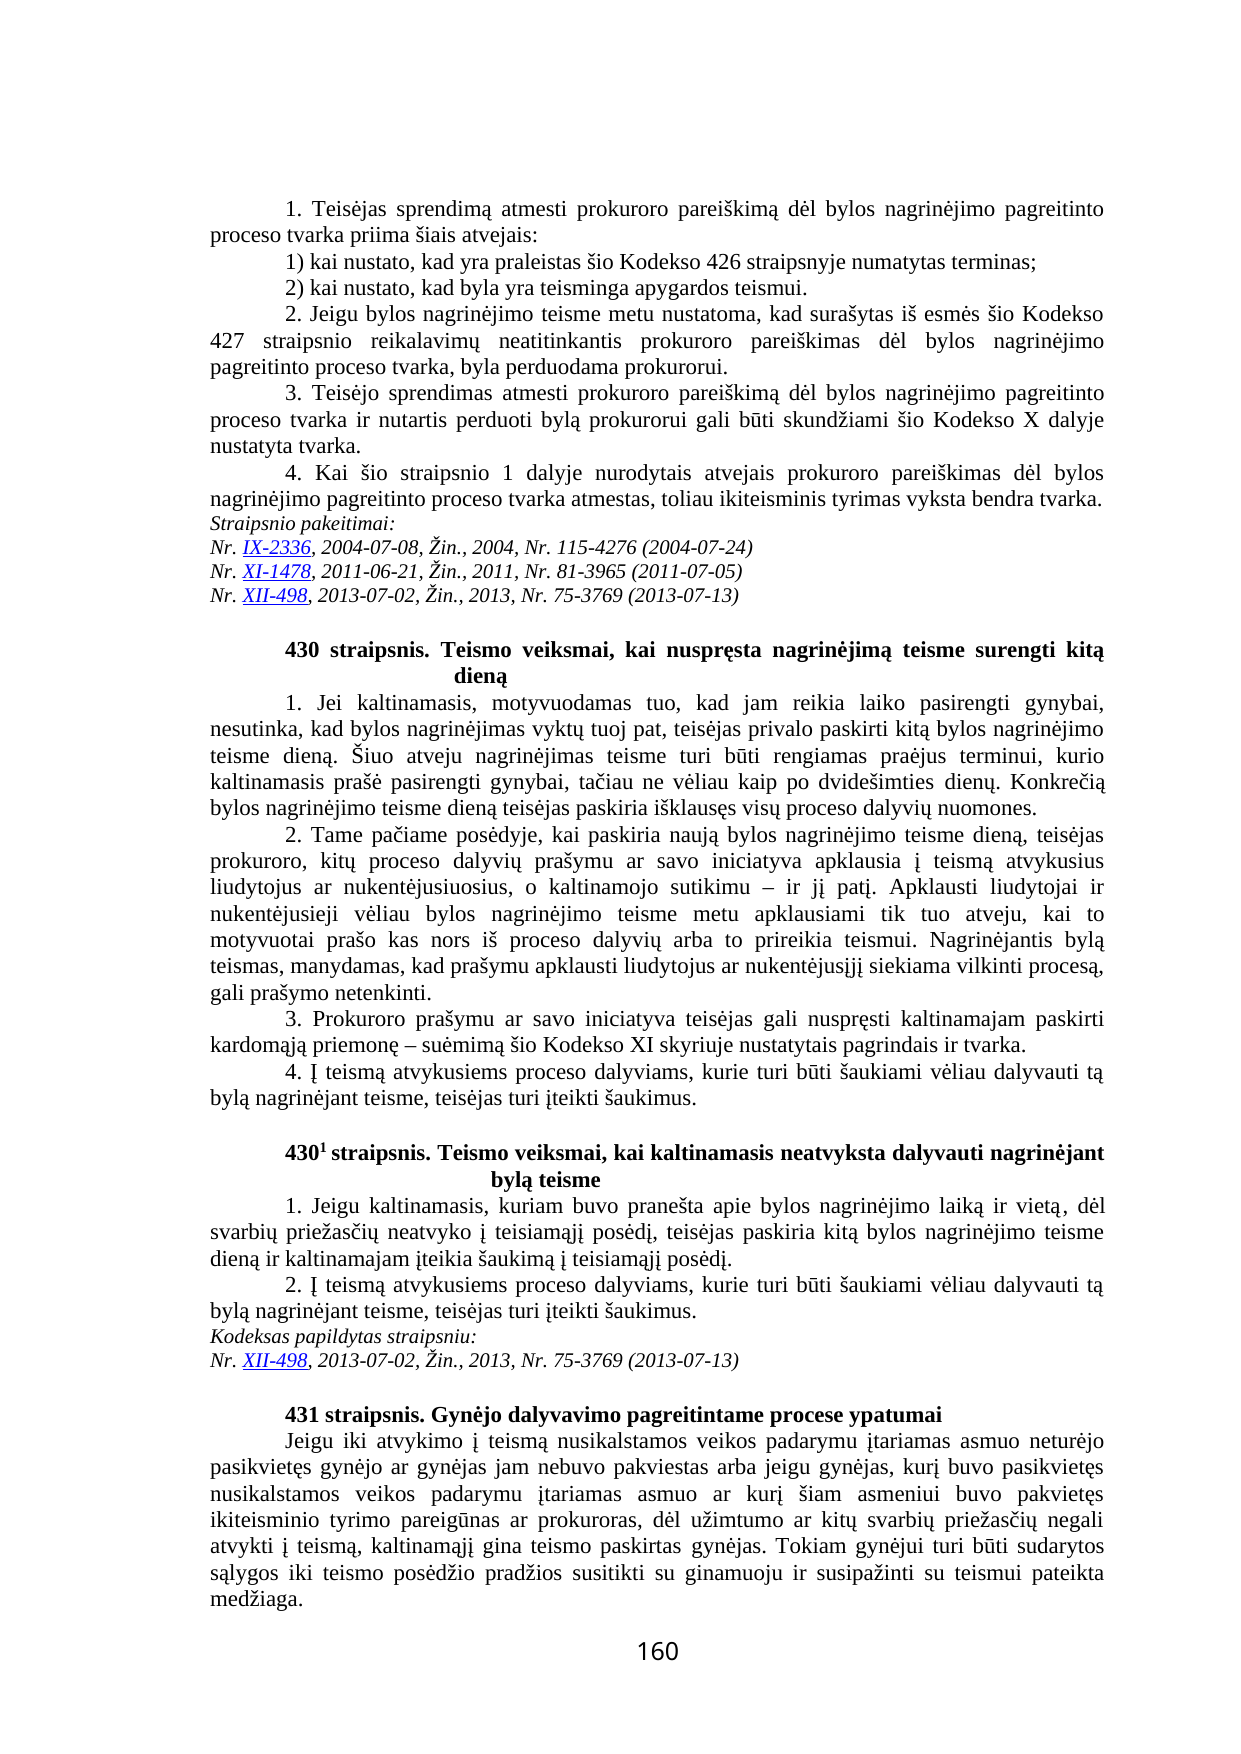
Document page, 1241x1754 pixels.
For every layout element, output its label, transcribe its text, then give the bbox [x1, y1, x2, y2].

text Nr. XII-498, 2013-07-02, Žin., 2013, Nr. 75-3769 (2013-07-13) [210, 1348, 1106, 1372]
text 1. Jei kaltinamasis, motyvuodamas tuo, kad jam reikia laiko pasirengti gynybai, nesutinka, kad bylos nagrinėjimas vyktų tuoj pat, teisėjas privalo paskirti kitą bylos nagrinėjimo teisme dieną. Šiuo atveju nagrinėjimas teisme turi būti rengiamas praėjus terminui, kurio kaltinamasis prašė pasirengti gynybai, tačiau ne vėliau kaip po dvidešimties dienų. Konkrečią bylos nagrinėjimo teisme dieną teisėjas paskiria išklausęs visų proceso dalyvių nuomones. [210, 689, 1106, 821]
text Nr. XI-1478, 2011-06-21, Žin., 2011, Nr. 81-3965 (2011-07-05) [210, 559, 1106, 583]
text 3. Prokuroro prašymu ar savo iniciatyva teisėjas gali nuspręsti kaltinamajam paskirti kardomąją priemonę – suėmimą šio Kodekso XI skyriuje nustatytais pagrindais ir tvarka. [210, 1005, 1106, 1058]
text 1) kai nustato, kad yra praleistas šio Kodekso 426 straipsnyje numatytas terminas; [210, 248, 1106, 274]
text 2. Jeigu bylos nagrinėjimo teisme metu nustatoma, kad surašytas iš esmės šio Kodekso 427 straipsnio reikalavimų neatitinkantis prokuroro pareiškimas dėl bylos nagrinėjimo pagreitinto proceso tvarka, byla perduodama prokurorui. [210, 300, 1106, 379]
text Kodeksas papildytas straipsniu: [210, 1324, 1106, 1348]
text 4. Kai šio straipsnio 1 dalyje nurodytais atvejais prokuroro pareiškimas dėl bylos nagrinėjimo pagreitinto proceso tvarka atmestas, toliau ikiteisminis tyrimas vyksta bendra tvarka. [210, 458, 1106, 511]
text 431 straipsnis. Gynėjo dalyvavimo pagreitintame procese ypatumai [210, 1401, 1106, 1427]
text 1. Teisėjas sprendimą atmesti prokuroro pareiškimą dėl bylos nagrinėjimo pagreitinto proceso tvarka priima šiais atvejais: [210, 195, 1106, 248]
text 1. Jeigu kaltinamasis, kuriam buvo pranešta apie bylos nagrinėjimo laiką ir vietą, dėl svarbių priežasčių neatvyko į teisiamąjį posėdį, teisėjas paskiria kitą bylos nagrinėjimo teisme dieną ir kaltinamajam įteikia šaukimą į teisiamąjį posėdį. [210, 1192, 1106, 1271]
text 430 straipsnis. Teismo veiksmai, kai nuspręsta nagrinėjimą teisme surengti kitą dieną [285, 636, 1106, 689]
text Nr. XII-498, 2013-07-02, Žin., 2013, Nr. 75-3769 (2013-07-13) [210, 583, 1106, 607]
text Jeigu iki atvykimo į teismą nusikalstamos veikos padarymu įtariamas asmuo neturėjo pasikvietęs gynėjo ar gynėjas jam nebuvo pakviestas arba jeigu gynėjas, kurį buvo pasikvietęs nusikalstamos veikos padarymu įtariamas asmuo ar kurį šiam asmeniui buvo pakvietęs ikiteisminio tyrimo pareigūnas ar prokuroras, dėl užimtumo ar kitų svarbių priežasčių negali atvykti į teismą, kaltinamąjį gina teismo paskirtas gynėjas. Tokiam gynėjui turi būti sudarytos sąlygos iki teismo posėdžio pradžios susitikti su ginamuoju ir susipažinti su teismui pateikta medžiaga. [210, 1427, 1106, 1612]
text 2. Tame pačiame posėdyje, kai paskiria naują bylos nagrinėjimo teisme dieną, teisėjas prokuroro, kitų proceso dalyvių prašymu ar savo iniciatyva apklausia į teismą atvykusius liudytojus ar nukentėjusiuosius, o kaltinamojo sutikimu – ir jį patį. Apklausti liudytojai ir nukentėjusieji vėliau bylos nagrinėjimo teisme metu apklausiami tik tuo atveju, kai to motyvuotai prašo kas nors iš proceso dalyvių arba to prireikia teismui. Nagrinėjantis bylą teismas, manydamas, kad prašymu apklausti liudytojus ar nukentėjusįjį siekiama vilkinti procesą, gali prašymo netenkinti. [210, 821, 1106, 1005]
text 3. Teisėjo sprendimas atmesti prokuroro pareiškimą dėl bylos nagrinėjimo pagreitinto proceso tvarka ir nutartis perduoti bylą prokurorui gali būti skundžiami šio Kodekso X dalyje nustatyta tvarka. [210, 379, 1106, 458]
text Nr. IX-2336, 2004-07-08, Žin., 2004, Nr. 115-4276 (2004-07-24) [210, 535, 1106, 559]
text 4301 straipsnis. Teismo veiksmai, kai kaltinamasis neatvyksta dalyvauti nagrinėjant bylą teisme [285, 1139, 1106, 1192]
text 4. Į teismą atvykusiems proceso dalyviams, kurie turi būti šaukiami vėliau dalyvauti tą bylą nagrinėjant teisme, teisėjas turi įteikti šaukimus. [210, 1058, 1106, 1111]
text 2. Į teismą atvykusiems proceso dalyviams, kurie turi būti šaukiami vėliau dalyvauti tą bylą nagrinėjant teisme, teisėjas turi įteikti šaukimus. [210, 1271, 1106, 1324]
text Straipsnio pakeitimai: [210, 511, 1106, 535]
text 2) kai nustato, kad byla yra teisminga apygardos teismui. [210, 274, 1106, 300]
